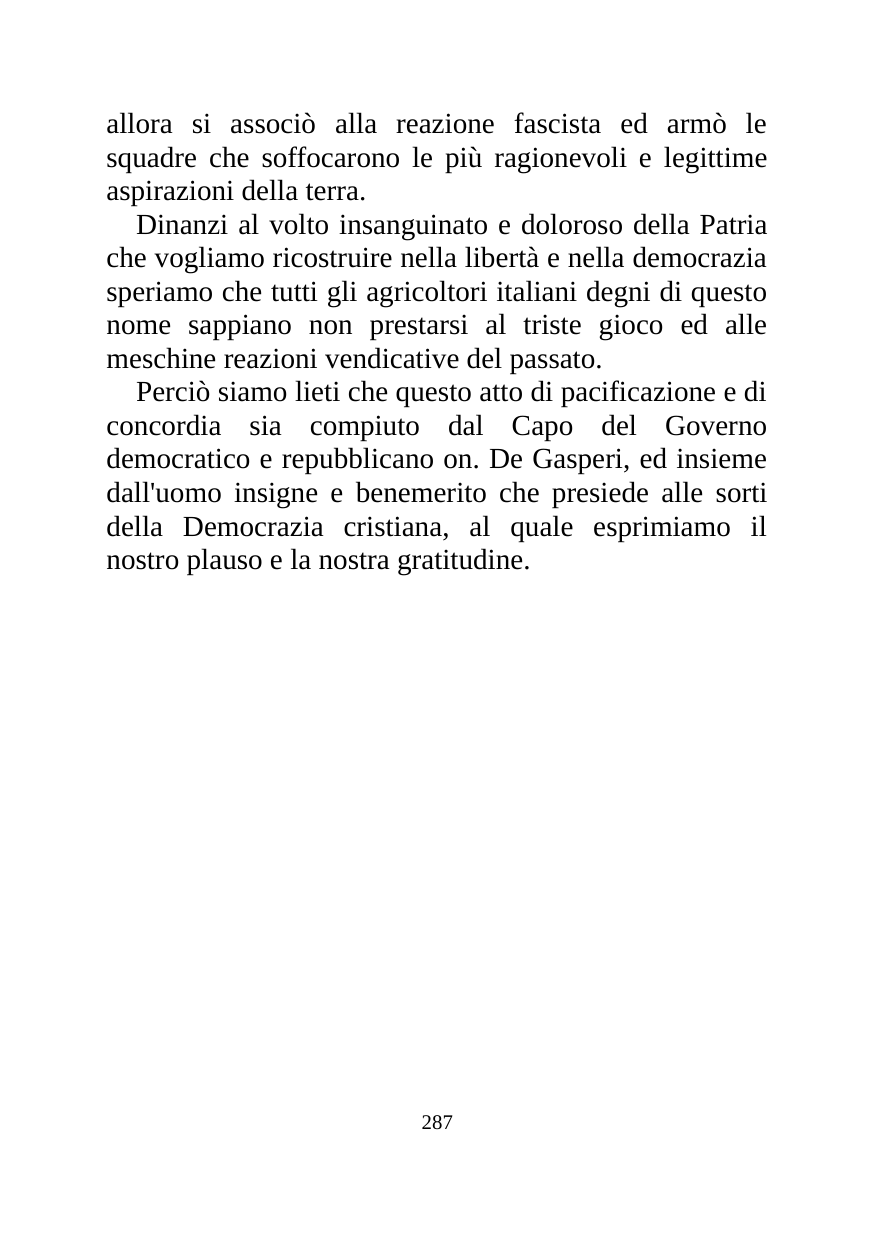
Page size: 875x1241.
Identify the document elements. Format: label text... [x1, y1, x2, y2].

text Perciò siamo lieti che questo atto di pacificazione e di concordia sia compiuto dal Capo del Governo democratico e repubblicano on. De Gasperi, ed insieme dall'uomo insigne e benemerito che presiede alle sorti della Democrazia cristiana, al quale esprimiamo il nostro plauso e la nostra gratitudine. [106, 374, 768, 576]
text Dinanzi al volto insanguinato e doloroso della Patria che vogliamo ricostruire nella libertà e nella democrazia speriamo che tutti gli agricoltori italiani degni di questo nome sappiano non prestarsi al triste gioco ed alle meschine reazioni vendicative del passato. [106, 207, 768, 374]
text allora si associò alla reazione fascista ed armò le squadre che soffocarono le più ragionevoli e legittime aspirazioni della terra. [106, 106, 768, 207]
